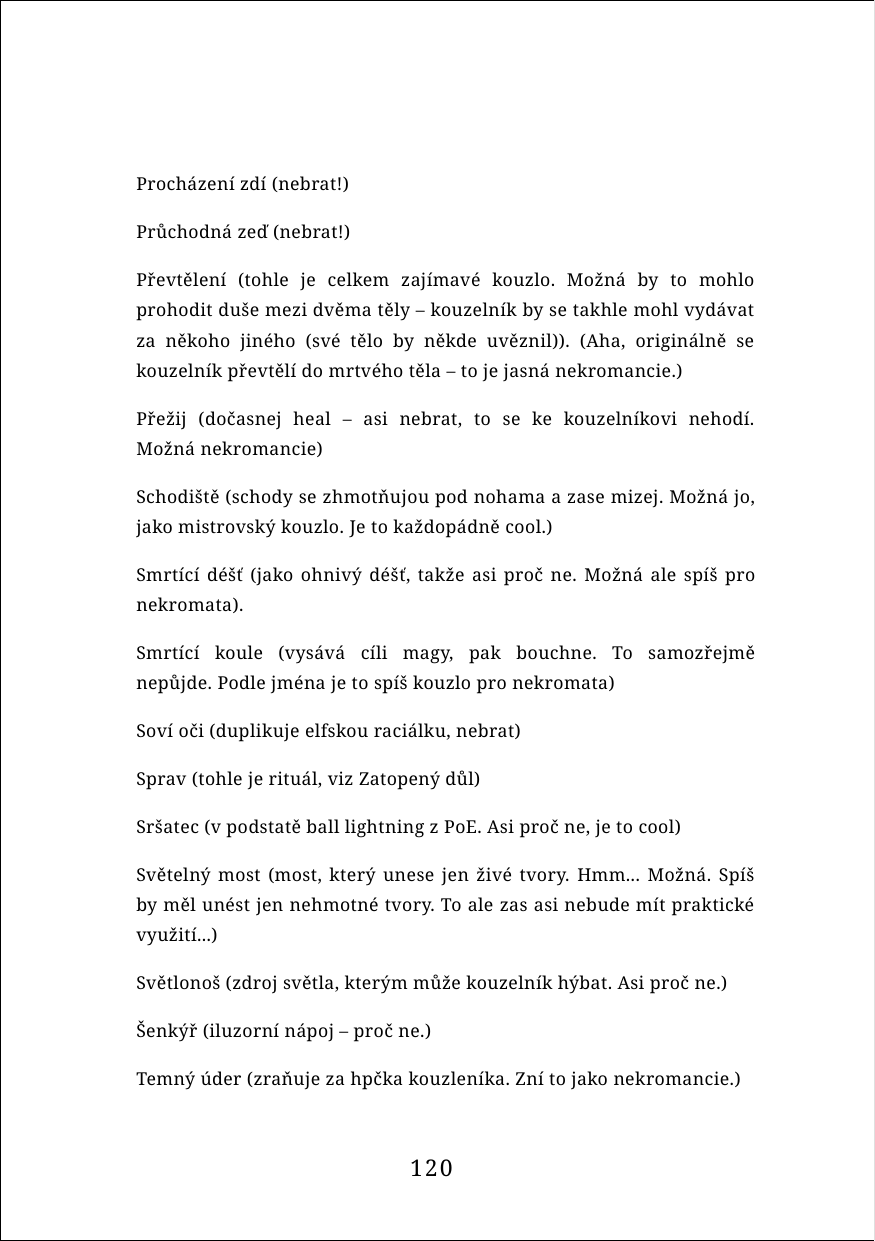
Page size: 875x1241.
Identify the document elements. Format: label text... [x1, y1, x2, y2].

text Procházení zdí (nebrat!) [136, 172, 756, 196]
text Průchodná zeď (nebrat!) [136, 220, 756, 244]
text Sršatec (v podstatě ball lightning z PoE. Asi proč ne, je to cool) [136, 814, 756, 839]
text Soví oči (duplikuje elfskou raciálku, nebrat) [136, 719, 756, 743]
text Převtělení (tohle je celkem zajímavé kouzlo. Možná by to mohlo prohodit duše mezi dvěma těly – kouzelník by se takhle mohl vydávat za někoho jiného (své tělo by někde uvěznil)). (Aha, originálně se kouzelník převtělí do mrtvého těla – to je jasná nekromancie.) [136, 268, 756, 382]
text Schodiště (schody se zhmotňujou pod nohama a zase mizej. Možná jo, jako mistrovský kouzlo. Je to každopádně cool.) [136, 484, 756, 539]
text Smrtící koule (vysává cíli magy, pak bouchne. To samozřejmě nepůjde. Podle jména je to spíš kouzlo pro nekromata) [136, 641, 756, 695]
text Sprav (tohle je rituál, viz Zatopený důl) [136, 767, 756, 791]
text Světelný most (most, který unese jen živé tvory. Hmm... Možná. Spíš by měl unést jen nehmotné tvory. To ale zas asi nebude mít praktické využití...) [136, 862, 756, 947]
text Smrtící déšť (jako ohnivý déšť, takže asi proč ne. Možná ale spíš pro nekromata). [136, 562, 756, 617]
text Přežij (dočasnej heal – asi nebrat, to se ke kouzelníkovi nehodí. Možná nekromancie) [136, 406, 756, 461]
text Šenkýř (iluzorní nápoj – proč ne.) [136, 1019, 756, 1043]
text Světlonoš (zdroj světla, kterým může kouzelník hýbat. Asi proč ne.) [136, 971, 756, 995]
text Temný úder (zraňuje za hpčka kouzleníka. Zní to jako nekromancie.) [136, 1067, 756, 1091]
